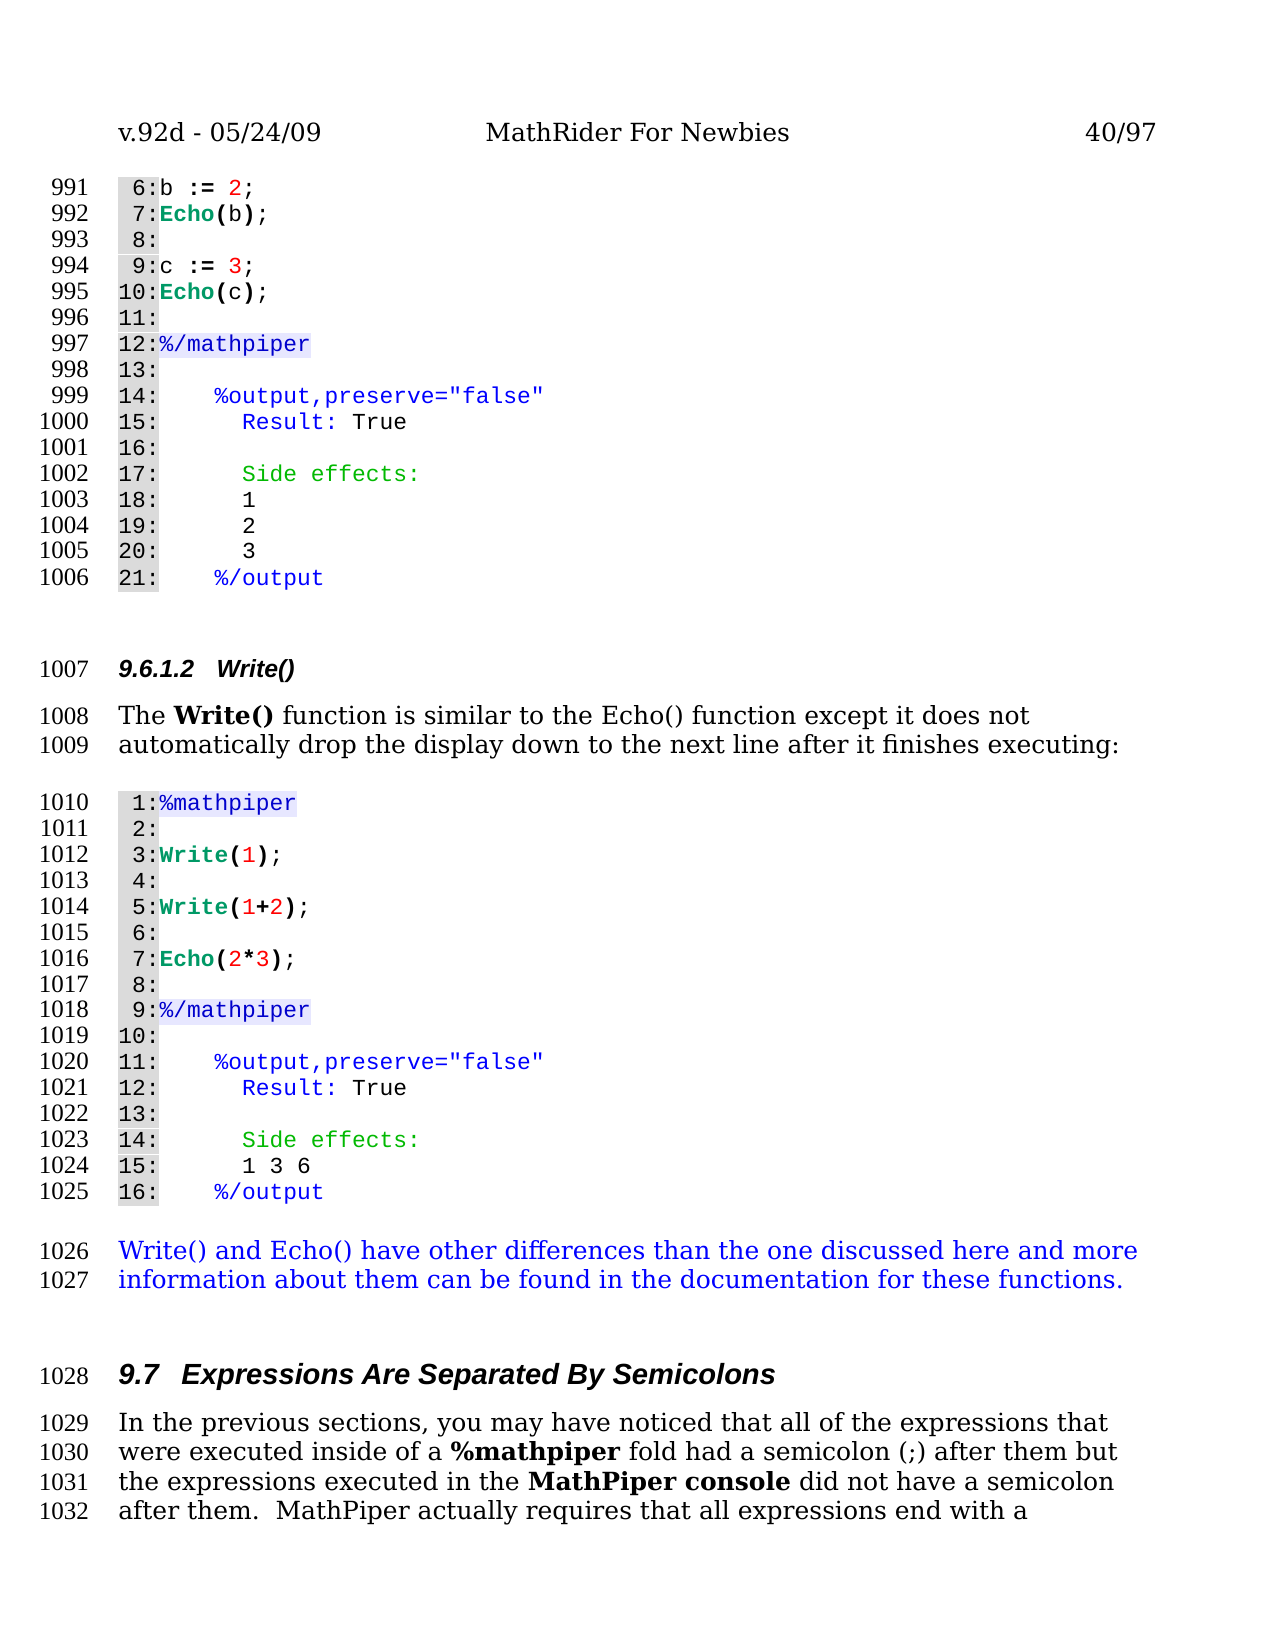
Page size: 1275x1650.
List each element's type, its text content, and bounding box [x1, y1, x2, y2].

subtitle Expressions Are Separated By Semicolons [118, 1357, 1157, 1390]
text Write() and Echo() have other differences than the one discussed here and more information about them can be found in the documentation for these functions. [118, 1236, 1157, 1294]
text 13: [118, 1103, 1157, 1128]
text 12: Result: True [118, 1077, 1157, 1103]
text 21: %/output [118, 566, 1157, 592]
subtitle Write() [118, 654, 1157, 683]
text 11: [118, 306, 1157, 332]
text 3:Write(1); [118, 843, 1157, 869]
text 2: [118, 817, 1157, 843]
text 11: %output,preserve="false" [118, 1051, 1157, 1077]
text 16: [118, 436, 1157, 462]
text 4: [118, 869, 1157, 895]
text 16: %/output [118, 1180, 1157, 1206]
text 14: Side effects: [118, 1128, 1157, 1154]
text 15: Result: True [118, 410, 1157, 436]
text 9:c := 3; [118, 254, 1157, 281]
text 5:Write(1+2); [118, 895, 1157, 921]
text 9:%/mathpiper [118, 999, 1157, 1025]
text 8: [118, 229, 1157, 254]
text 14: %output,preserve="false" [118, 384, 1157, 410]
text 6:b := 2; [118, 177, 1157, 203]
text 10:Echo(c); [118, 281, 1157, 306]
text 13: [118, 358, 1157, 384]
text 1:%mathpiper [118, 791, 1157, 817]
text 8: [118, 973, 1157, 999]
text The Write() function is similar to the Echo() function except it does not automatically drop the display down to the next line after it finishes executing: [118, 701, 1157, 759]
text 18: 1 [118, 488, 1157, 514]
text 7:Echo(b); [118, 203, 1157, 229]
text 7:Echo(2*3); [118, 947, 1157, 973]
text 12:%/mathpiper [118, 332, 1157, 358]
text 20: 3 [118, 540, 1157, 566]
text 19: 2 [118, 514, 1157, 540]
text 17: Side effects: [118, 462, 1157, 488]
text 15: 1 3 6 [118, 1154, 1157, 1180]
text In the previous sections, you may have noticed that all of the expressions that were executed inside of a %mathpiper fold had a semicolon (;) after them but the expressions executed in the MathPiper console did not have a semicolon after them. MathPiper actually requires that all expressions end with a [118, 1408, 1157, 1525]
text 10: [118, 1025, 1157, 1051]
text 6: [118, 921, 1157, 947]
